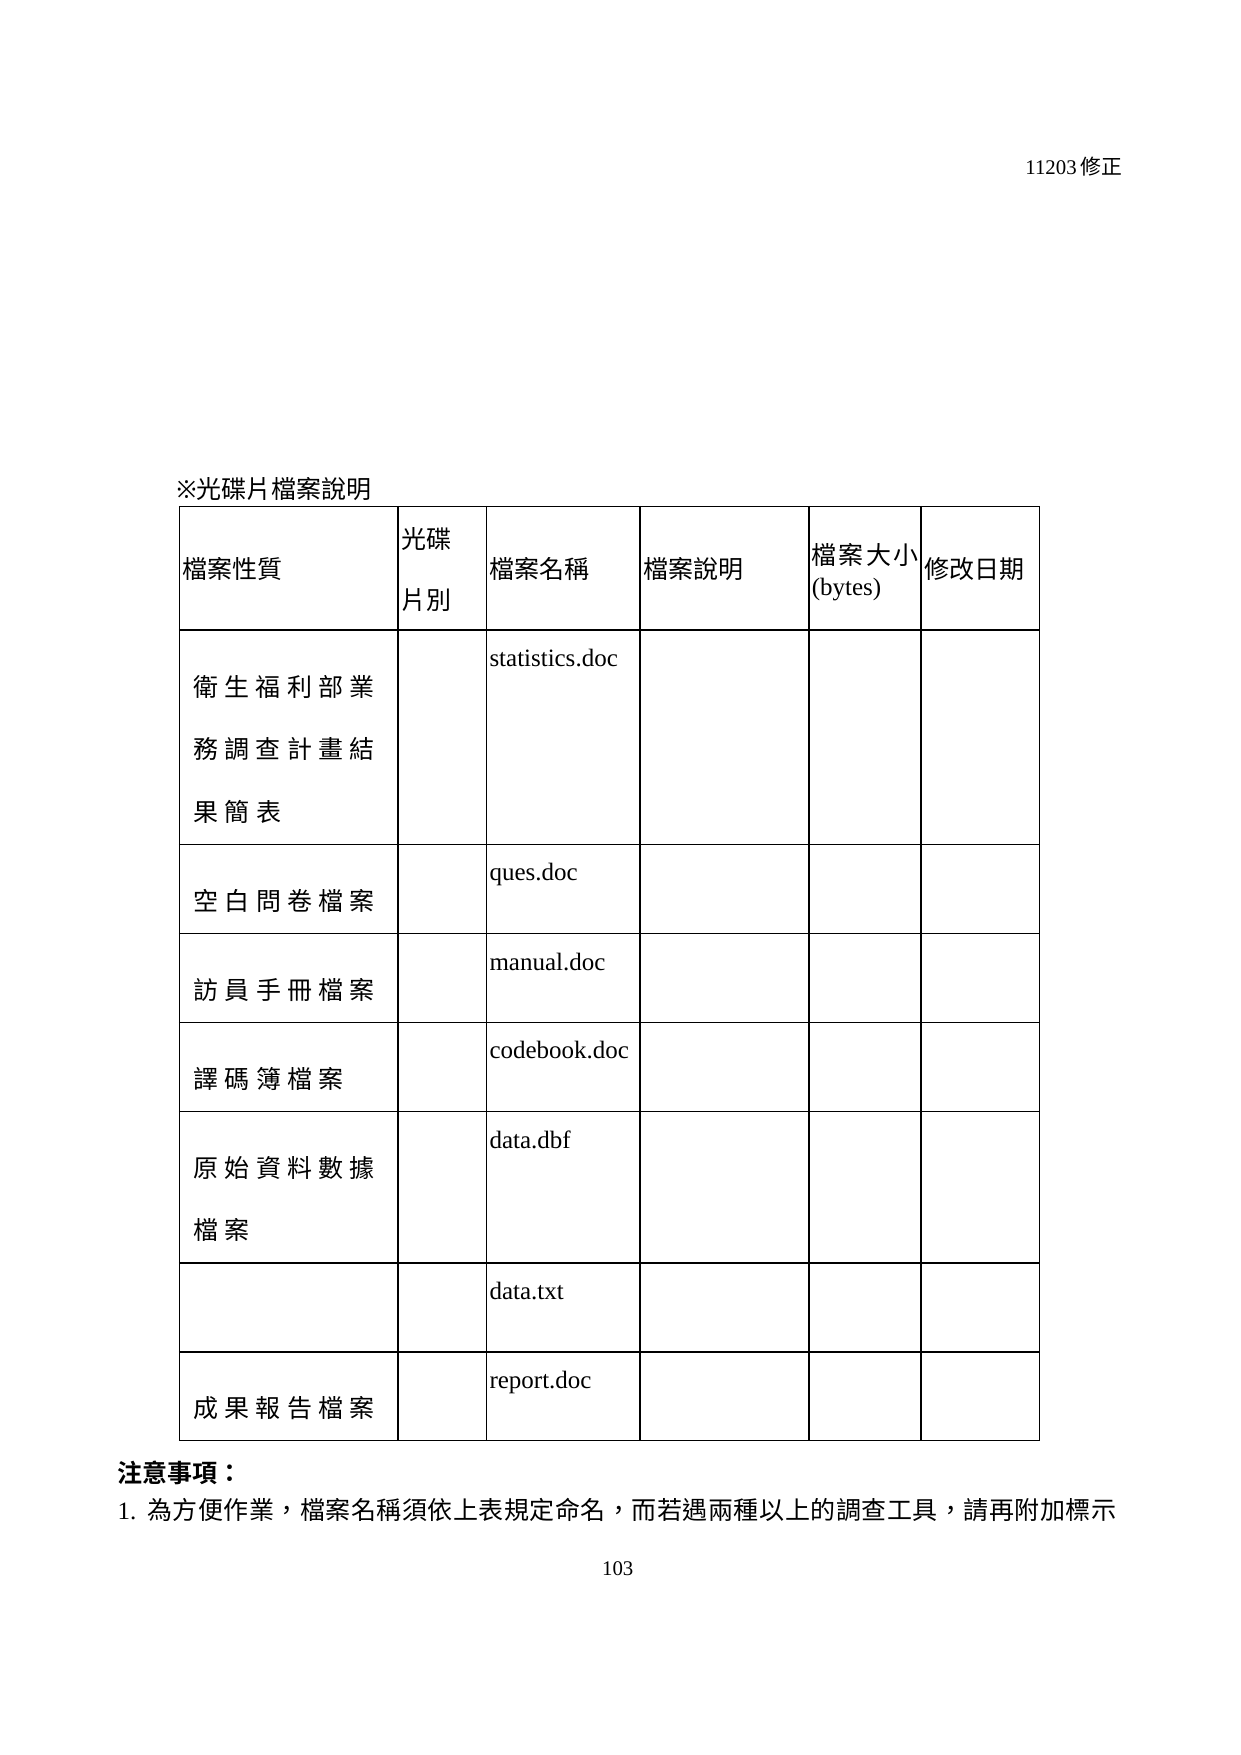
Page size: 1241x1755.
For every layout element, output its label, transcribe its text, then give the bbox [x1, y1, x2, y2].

table_header 檔案名稱 [487, 507, 639, 629]
table_cell [922, 845, 1039, 932]
table_cell 空白問卷檔案 [180, 845, 397, 932]
table_cell [810, 934, 920, 1022]
table_cell statistics.doc [487, 631, 639, 843]
table_cell [922, 1353, 1039, 1440]
table_cell [810, 1264, 920, 1351]
table_header 修改日期 [922, 507, 1039, 629]
table_cell [922, 631, 1039, 843]
table_cell [810, 1023, 920, 1111]
table_cell [641, 1112, 808, 1262]
table_cell 成果報告檔案 [180, 1353, 397, 1440]
list 為方便作業，檔案名稱須依上表規定命名，而若遇兩種以上的調查工具，請再附加標示 [117, 1490, 1117, 1526]
table_cell [399, 845, 486, 932]
table_header 檔案大小(bytes) [810, 507, 920, 629]
table_cell 衛生福利部業務調查計畫結果簡表 [180, 631, 397, 843]
table_cell [641, 631, 808, 843]
table_cell 譯碼簿檔案 [180, 1023, 397, 1111]
text ※光碟片檔案說明 [176, 469, 1117, 506]
table_cell [641, 1264, 808, 1351]
table_cell [399, 934, 486, 1022]
table_cell report.doc [487, 1353, 639, 1440]
table_cell [922, 1264, 1039, 1351]
table_cell [810, 845, 920, 932]
table_cell [180, 1264, 397, 1351]
table_header 檔案說明 [641, 507, 808, 629]
table_cell [641, 934, 808, 1022]
table_cell [641, 1353, 808, 1440]
table_cell [922, 1023, 1039, 1111]
table_cell [399, 631, 486, 843]
table_cell [399, 1353, 486, 1440]
table_header 檔案性質 [180, 507, 397, 629]
table_cell manual.doc [487, 934, 639, 1022]
table_cell 訪員手冊檔案 [180, 934, 397, 1022]
table_header 光碟 片別 [399, 507, 486, 629]
text 注意事項： [117, 1454, 1117, 1490]
table_cell data.dbf [487, 1112, 639, 1262]
table_cell [810, 1112, 920, 1262]
table_cell ques.doc [487, 845, 639, 932]
table_cell [810, 631, 920, 843]
table_cell [922, 934, 1039, 1022]
table_cell data.txt [487, 1264, 639, 1351]
table_cell [810, 1353, 920, 1440]
table_cell codebook.doc [487, 1023, 639, 1111]
table_cell [641, 1023, 808, 1111]
table_cell [922, 1112, 1039, 1262]
table_cell 原始資料數據檔案 [180, 1112, 397, 1262]
table_cell [399, 1112, 486, 1262]
table_cell [641, 845, 808, 932]
table_cell [399, 1023, 486, 1111]
table_cell [399, 1264, 486, 1351]
